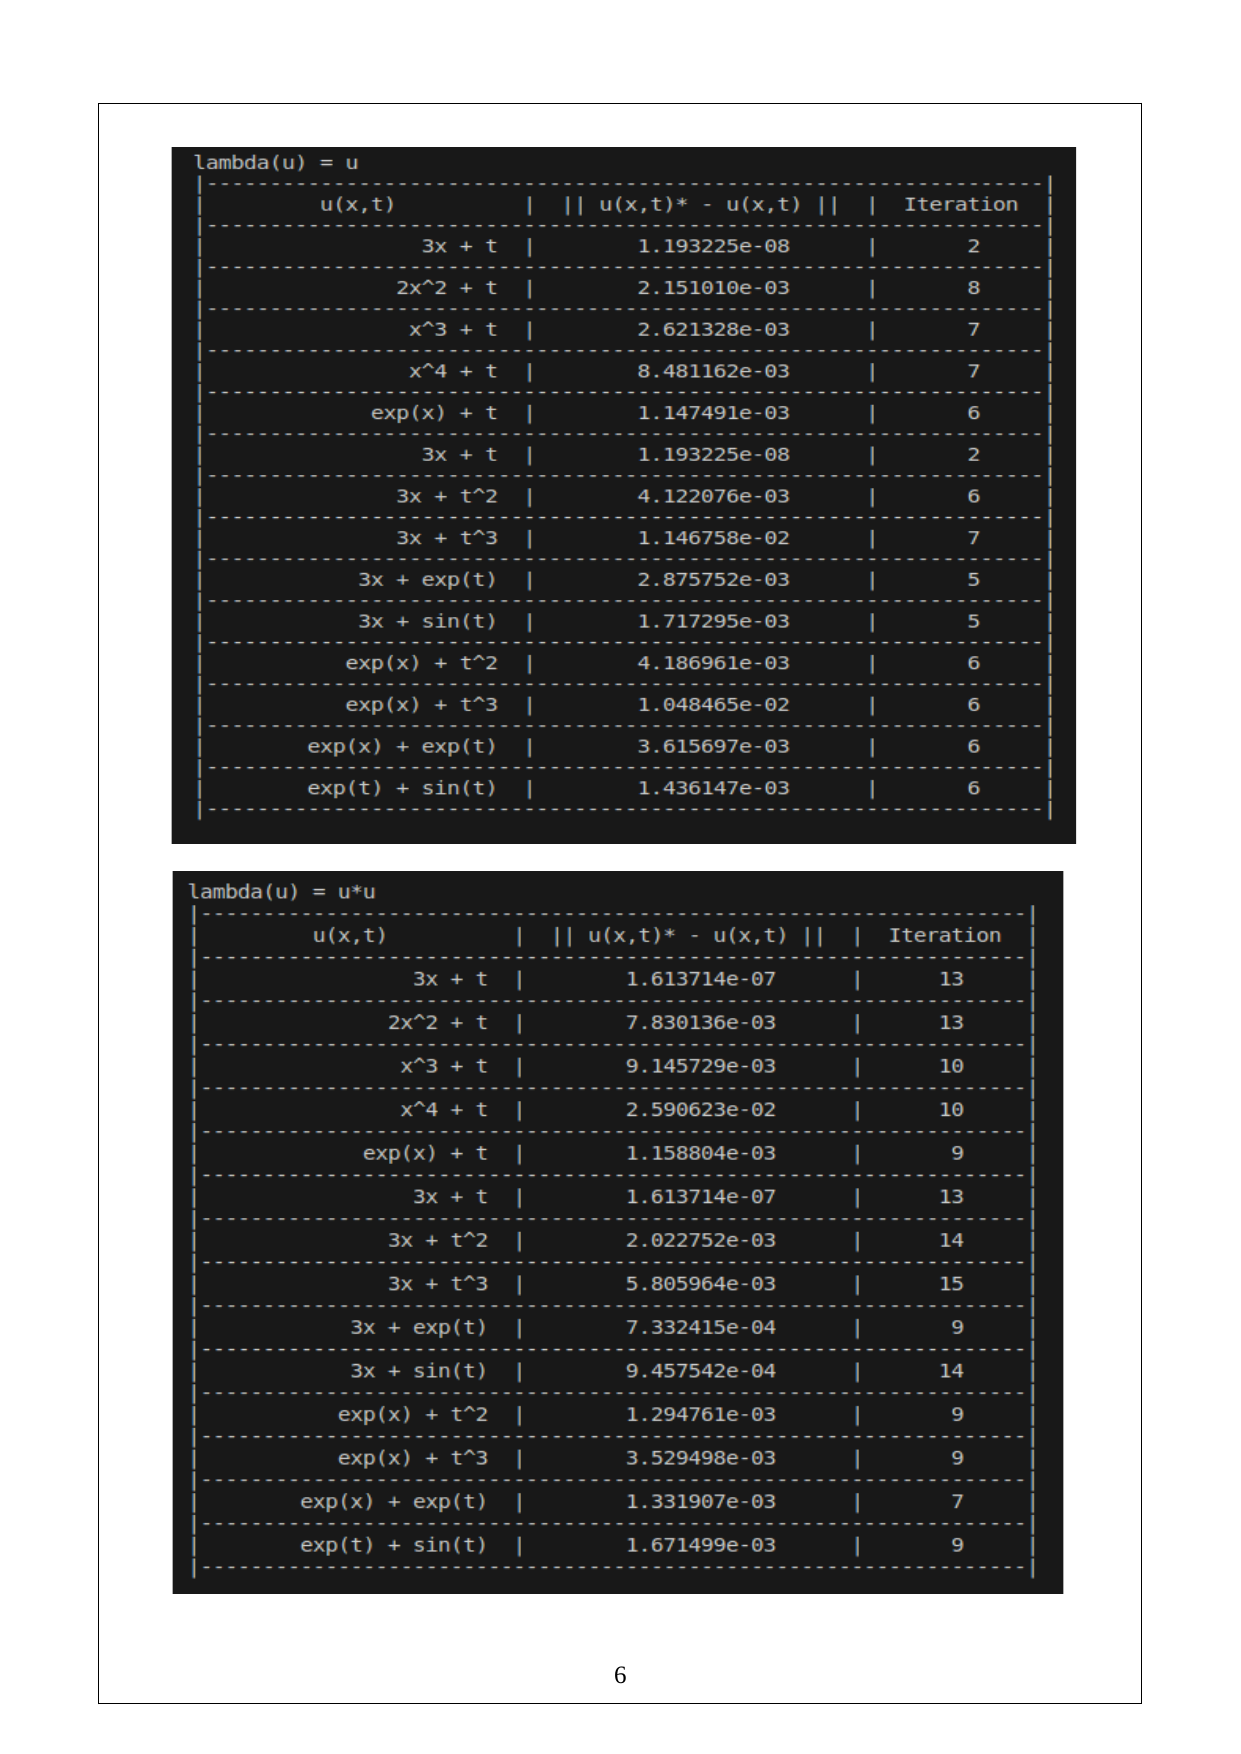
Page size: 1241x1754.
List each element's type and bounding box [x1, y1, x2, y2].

picture [172, 871, 1064, 1594]
picture [171, 147, 1077, 844]
